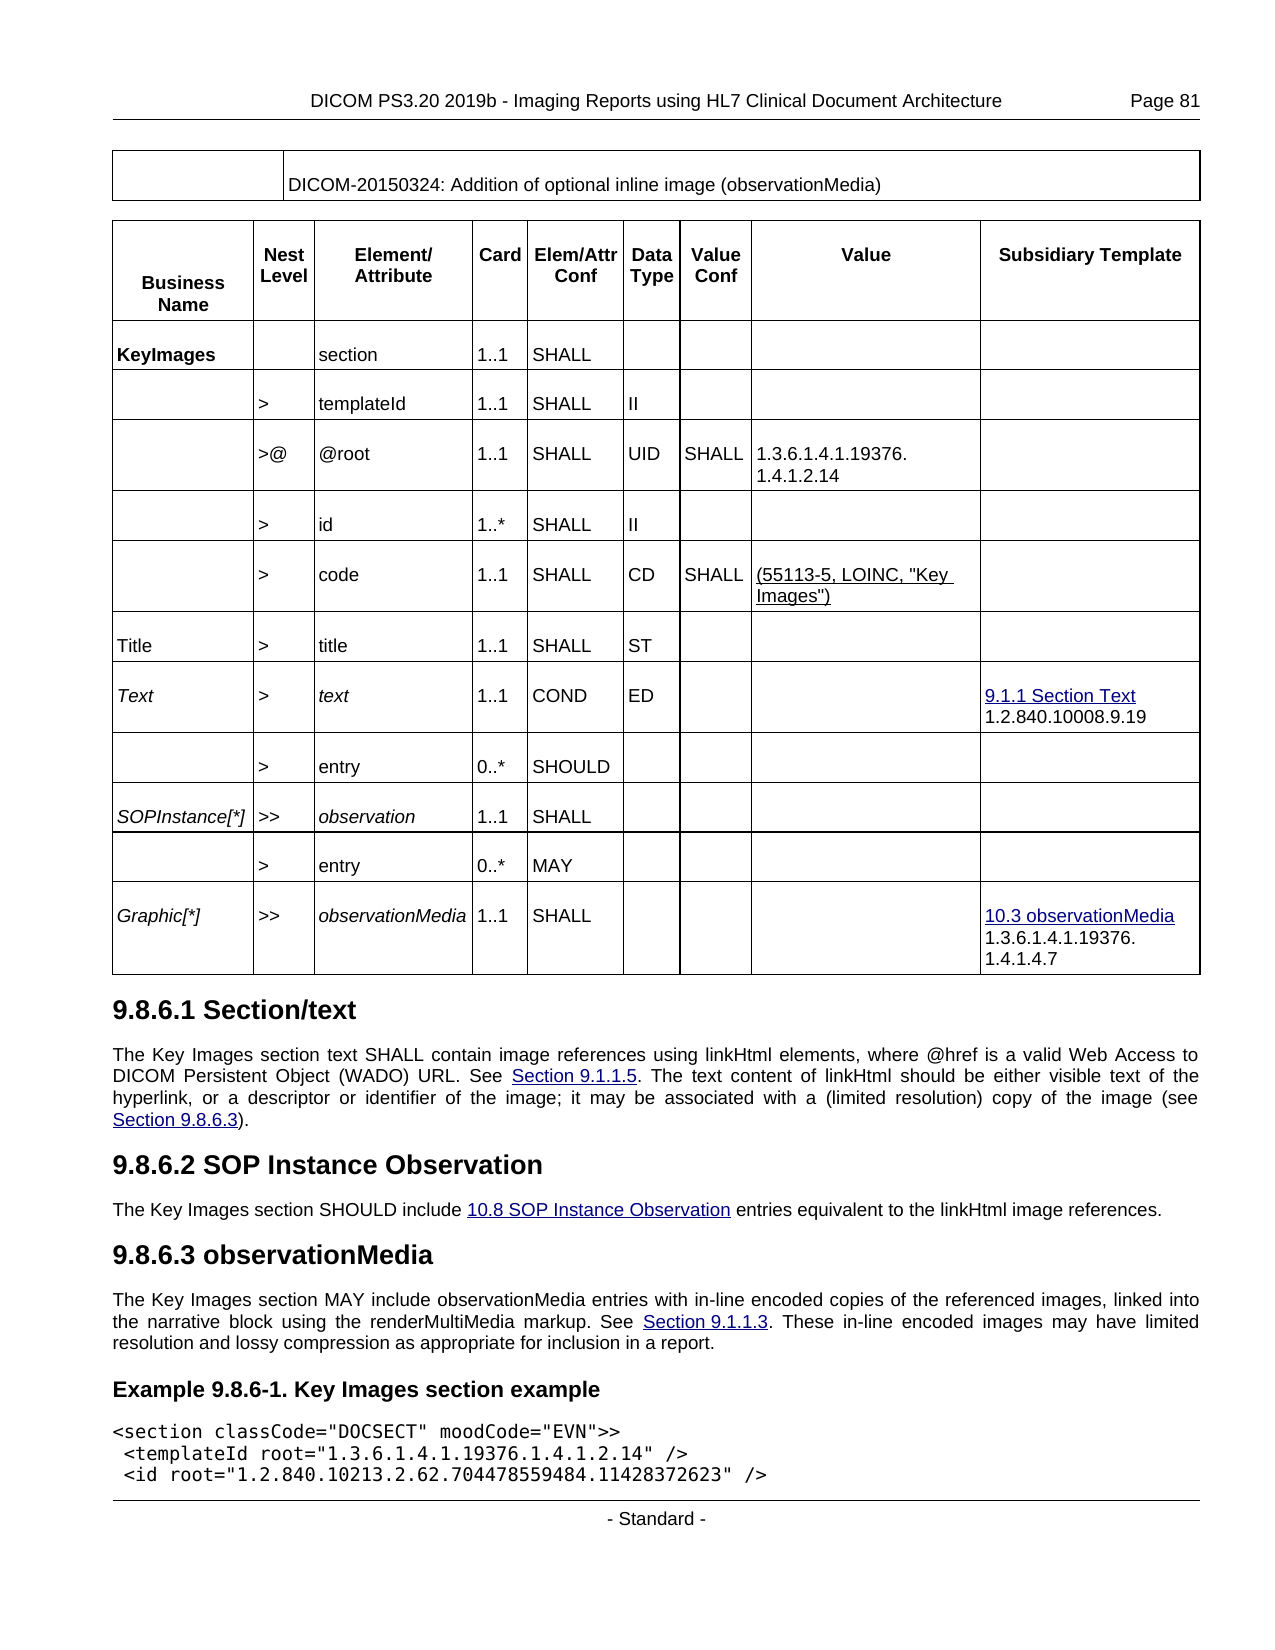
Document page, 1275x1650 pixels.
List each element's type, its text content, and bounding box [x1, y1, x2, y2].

table_cell Key​Images [113, 321, 253, 369]
text <section classCode="DOCSECT" moodCode="EVN">> <templateId root="1.3.6.1.4.1.19376.1.4.1.2.14" /> <id root="1.2.840.10213.2.62.704478559484.11428372623" /> [112, 1421, 1200, 1486]
table_header Value Conf [681, 221, 751, 319]
table_cell SHALL [528, 370, 623, 419]
table_cell [981, 733, 1199, 782]
table_cell 1..1 [473, 882, 527, 974]
table_cell SHALL [528, 882, 623, 974]
table_cell > [254, 833, 314, 881]
table_cell [752, 783, 980, 831]
table_cell SHALL [528, 541, 623, 611]
table_cell > [254, 733, 314, 782]
table_cell [981, 321, 1199, 369]
table_cell II [624, 491, 679, 540]
table_header Data Type [624, 221, 679, 319]
table_cell @root [315, 420, 472, 490]
table_cell 10.3 observationMedia 1.3.6.1.4.1.19376.​1.4.1.4.7 [981, 882, 1199, 974]
table_cell [981, 370, 1199, 419]
table_cell 1..1 [473, 321, 527, 369]
table_cell [681, 882, 751, 974]
table_header Element/​Attribute [315, 221, 472, 319]
table_header Nest Level [254, 221, 314, 319]
table_cell > [254, 541, 314, 611]
table_header Subsidiary Template [981, 221, 1199, 319]
table_cell [624, 321, 679, 369]
table_cell ST [624, 612, 679, 661]
table_cell [681, 370, 751, 419]
table_cell [681, 321, 751, 369]
text 9.8.6.1 Section/text [112, 994, 1200, 1025]
table_header Elem/Attr Conf [528, 221, 623, 319]
table_cell SHOULD [528, 733, 623, 782]
table_cell SHALL [528, 420, 623, 490]
table_cell Title [113, 612, 253, 661]
table_cell 1..1 [473, 783, 527, 831]
table_cell [113, 370, 253, 419]
table_cell [681, 491, 751, 540]
table_header Value [752, 221, 980, 319]
table_cell > [254, 370, 314, 419]
table_cell [752, 882, 980, 974]
table_cell SOPInstance[*] [113, 783, 253, 831]
table_cell [624, 783, 679, 831]
table_cell template​Id [315, 370, 472, 419]
table_cell [681, 783, 751, 831]
table_cell (55113-5, LOINC, "Key Images") [752, 541, 980, 611]
table_cell > [254, 612, 314, 661]
table_cell [624, 733, 679, 782]
table_cell SHALL [528, 783, 623, 831]
table_cell [752, 321, 980, 369]
table_cell >> [254, 783, 314, 831]
table_cell [624, 882, 679, 974]
table_cell [981, 783, 1199, 831]
table_cell [681, 733, 751, 782]
table_cell [752, 833, 980, 881]
table_cell >@ [254, 420, 314, 490]
table_cell entry [315, 733, 472, 782]
table_cell 1.3.6.1.4.1.19376.​1.4.1.2.14 [752, 420, 980, 490]
table_cell [113, 420, 253, 490]
table_cell observation [315, 783, 472, 831]
table_cell [681, 833, 751, 881]
table_cell 0..* [473, 833, 527, 881]
text Example 9.8.6-1. Key Images section example [112, 1376, 1200, 1402]
table_cell SHALL [528, 491, 623, 540]
table_cell >> [254, 882, 314, 974]
text The Key Images section SHOULD include 10.8 SOP Instance Observation entries equivalent to the linkHtml image references. [112, 1199, 1200, 1220]
table_cell [113, 541, 253, 611]
table_cell SHALL [681, 420, 751, 490]
text The Key Images section text SHALL contain image references using linkHtml elements, where @href is a valid Web Access to DICOM Persistent Object (WADO) URL. See Section 9.1.1.5. The text content of linkHtml should be either visible text of the hyperlink, or a descriptor or identifier of the image; it may be associated with a (limited resolution) copy of the image (see Section 9.8.6.3). [112, 1044, 1200, 1130]
table_cell [752, 733, 980, 782]
table_cell [752, 370, 980, 419]
table_cell [254, 321, 314, 369]
table_cell [981, 491, 1199, 540]
table_cell [981, 612, 1199, 661]
table_cell [752, 612, 980, 661]
table_header Card [473, 221, 527, 319]
table_header Business Name [113, 221, 253, 319]
table_cell [752, 662, 980, 732]
table_cell DICOM-20150324: Addition of optional inline image (observationMedia) [284, 151, 1199, 200]
text 9.8.6.3 observationMedia [112, 1239, 1200, 1270]
table_cell [681, 662, 751, 732]
table_cell UID [624, 420, 679, 490]
table_cell [981, 541, 1199, 611]
table_cell [113, 833, 253, 881]
table_cell II [624, 370, 679, 419]
table_cell [113, 151, 283, 200]
table_cell [113, 491, 253, 540]
table_cell SHALL [528, 612, 623, 661]
table_cell id [315, 491, 472, 540]
table_cell [681, 612, 751, 661]
table_cell 1..1 [473, 420, 527, 490]
table_cell SHALL [681, 541, 751, 611]
table_cell MAY [528, 833, 623, 881]
table_cell 1..1 [473, 541, 527, 611]
table_cell 9.1.1 Section Text 1.2.840.10008.9.19 [981, 662, 1199, 732]
table_cell 1..1 [473, 612, 527, 661]
table_cell text [315, 662, 472, 732]
table_cell 0..* [473, 733, 527, 782]
table_cell code [315, 541, 472, 611]
table_cell Graphic[*] [113, 882, 253, 974]
table_cell section [315, 321, 472, 369]
table_cell [624, 833, 679, 881]
text The Key Images section MAY include observationMedia entries with in-line encoded copies of the referenced images, linked into the narrative block using the renderMultiMedia markup. See Section 9.1.1.3. These in-line encoded images may have limited resolution and lossy compression as appropriate for inclusion in a report. [112, 1289, 1200, 1354]
table_cell ED [624, 662, 679, 732]
text 9.8.6.2 SOP Instance Observation [112, 1149, 1200, 1180]
table_cell [752, 491, 980, 540]
table_cell 1..1 [473, 370, 527, 419]
table_cell entry [315, 833, 472, 881]
table_cell title [315, 612, 472, 661]
table_cell [113, 733, 253, 782]
table_cell observation​Media [315, 882, 472, 974]
table_cell COND [528, 662, 623, 732]
table_cell > [254, 491, 314, 540]
table_cell SHALL [528, 321, 623, 369]
table_cell [981, 420, 1199, 490]
table_cell [981, 833, 1199, 881]
table_cell Text [113, 662, 253, 732]
table_cell CD [624, 541, 679, 611]
table_cell 1..1 [473, 662, 527, 732]
table_cell > [254, 662, 314, 732]
table_cell 1..* [473, 491, 527, 540]
